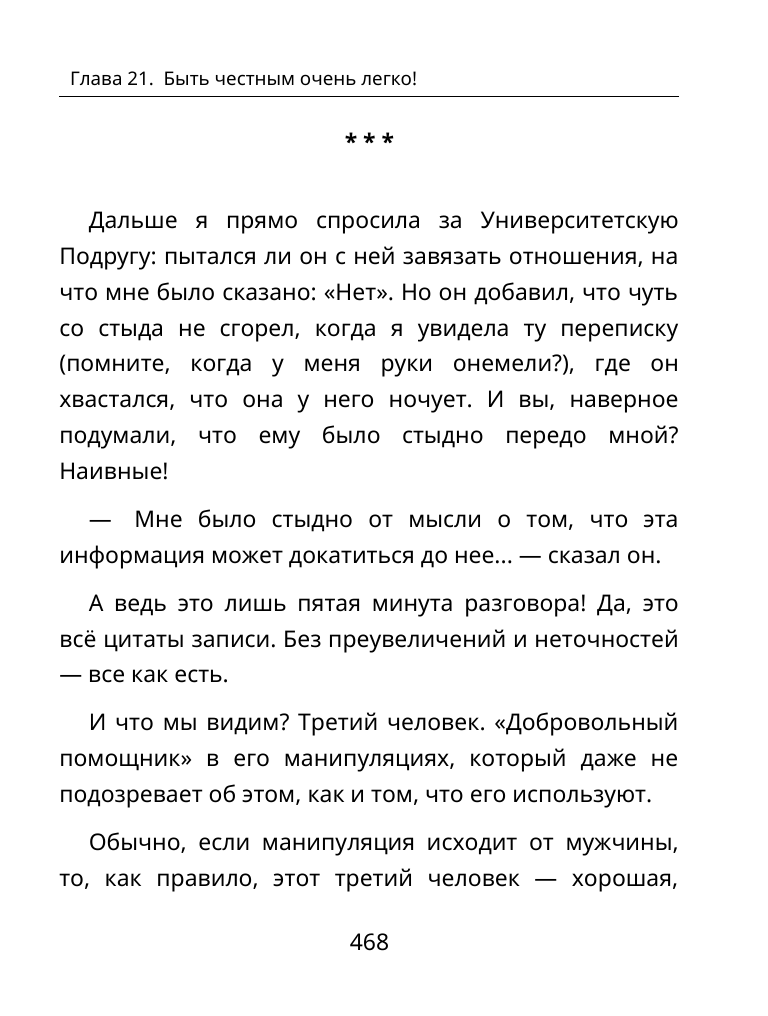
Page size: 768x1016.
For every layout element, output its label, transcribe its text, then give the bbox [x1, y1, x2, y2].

text Обычно, если манипуляция исходит от мужчины, то, как правило, этот третий человек — хорошая, [59, 826, 679, 893]
list Мне было стыдно от мысли о том, что эта информация может докатиться до нее... — сказал он. [59, 503, 679, 570]
text А ведь это лишь пятая минута разговора! Да, это всё цитаты записи. Без преувеличений и неточностей — все как есть. [59, 587, 679, 690]
text И что мы видим? Третий человек. «Добровольный помощник» в его манипуляциях, который даже не подозревает об этом, как и том, что его используют. [59, 706, 679, 809]
subtitle * * * [59, 126, 679, 157]
text Дальше я прямо спросила за Университетскую Подругу: пытался ли он с ней завязать отношения, на что мне было сказано: «Нет». Но он добавил, что чуть со стыда не сгорел, когда я увидела ту переписку (помните, когда у меня руки онемели?), где он хвастался, что она у него ночует. И вы, наверное подумали, что ему было стыдно передо мной? Наивные! [59, 204, 679, 486]
